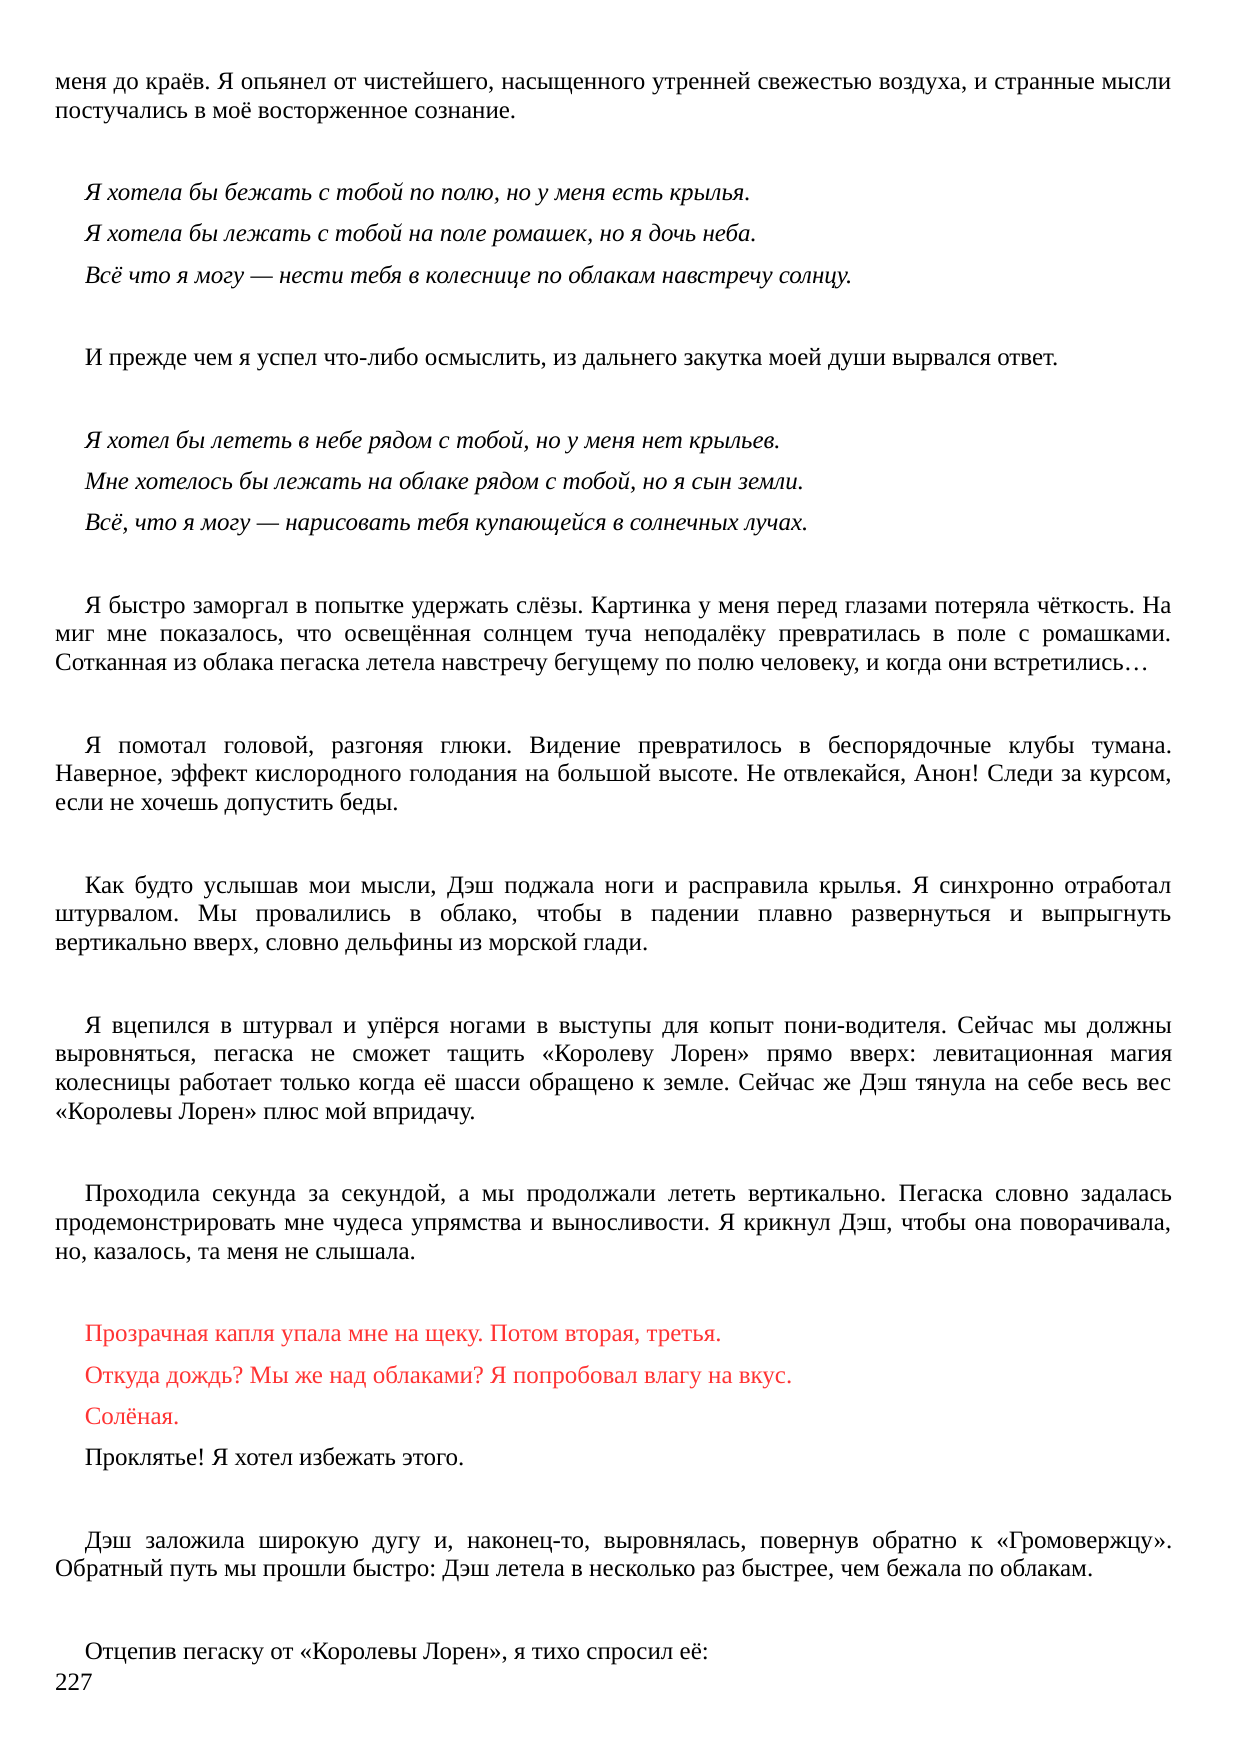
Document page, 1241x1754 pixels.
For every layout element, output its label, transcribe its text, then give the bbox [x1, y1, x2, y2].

text Проклятье! Я хотел избежать этого. [55, 1442, 1173, 1471]
text Мне хотелось бы лежать на облаке рядом с тобой, но я сын земли. [55, 466, 1173, 495]
text Прозрачная капля упала мне на щеку. Потом вторая, третья. [55, 1318, 1173, 1347]
text Я помотал головой, разгоняя глюки. Видение превратилось в беспорядочные клубы тумана. Наверное, эффект кислородного голодания на большой высоте. Не отвлекайся, Анон! Следи за курсом, если не хочешь допустить беды. [55, 730, 1173, 816]
text Всё что я могу — нести тебя в колеснице по облакам навстречу солнцу. [55, 260, 1173, 288]
text Я вцепился в штурвал и упёрся ногами в выступы для копыт пони-водителя. Сейчас мы должны выровняться, пегаска не сможет тащить «Королеву Лорен» прямо вверх: левитационная магия колесницы работает только когда её шасси обращено к земле. Сейчас же Дэш тянула на себе весь вес «Королевы Лорен» плюс мой впридачу. [55, 1010, 1173, 1125]
text Откуда дождь? Мы же над облаками? Я попробовал влагу на вкус. [55, 1360, 1173, 1388]
text Дэш заложила широкую дугу и, наконец-то, выровнялась, повернув обратно к «Громовержцу». Обратный путь мы прошли быстро: Дэш летела в несколько раз быстрее, чем бежала по облакам. [55, 1525, 1173, 1582]
text Как будто услышав мои мысли, Дэш поджала ноги и расправила крылья. Я синхронно отработал штурвалом. Мы провалились в облако, чтобы в падении плавно развернуться и выпрыгнуть вертикально вверх, словно дельфины из морской глади. [55, 870, 1173, 956]
text Я хотела бы лежать с тобой на поле ромашек, но я дочь неба. [55, 218, 1173, 247]
text Я хотел бы лететь в небе рядом с тобой, но у меня нет крыльев. [55, 425, 1173, 453]
text Я быстро заморгал в попытке удержать слёзы. Картинка у меня перед глазами потеряла чёткость. На миг мне показалось, что освещённая солнцем туча неподалёку превратилась в поле с ромашками. Сотканная из облака пегаска летела навстречу бегущему по полю человеку, и когда они встретились… [55, 590, 1173, 676]
text Всё, что я могу — нарисовать тебя купающейся в солнечных лучах. [55, 507, 1173, 536]
text Я хотела бы бежать с тобой по полю, но у меня есть крылья. [55, 177, 1173, 206]
text меня до краёв. Я опьянел от чистейшего, насыщенного утренней свежестью воздуха, и странные мысли постучались в моё восторженное сознание. [55, 66, 1173, 123]
text И прежде чем я успел что-либо осмыслить, из дальнего закутка моей души вырвался ответ. [55, 342, 1173, 371]
text Солёная. [55, 1401, 1173, 1430]
text Отцепив пегаску от «Королевы Лорен», я тихо спросил её: [55, 1636, 1173, 1665]
text Проходила секунда за секундой, а мы продолжали лететь вертикально. Пегаска словно задалась продемонстрировать мне чудеса упрямства и выносливости. Я крикнул Дэш, чтобы она поворачивала, но, казалось, та меня не слышала. [55, 1178, 1173, 1265]
